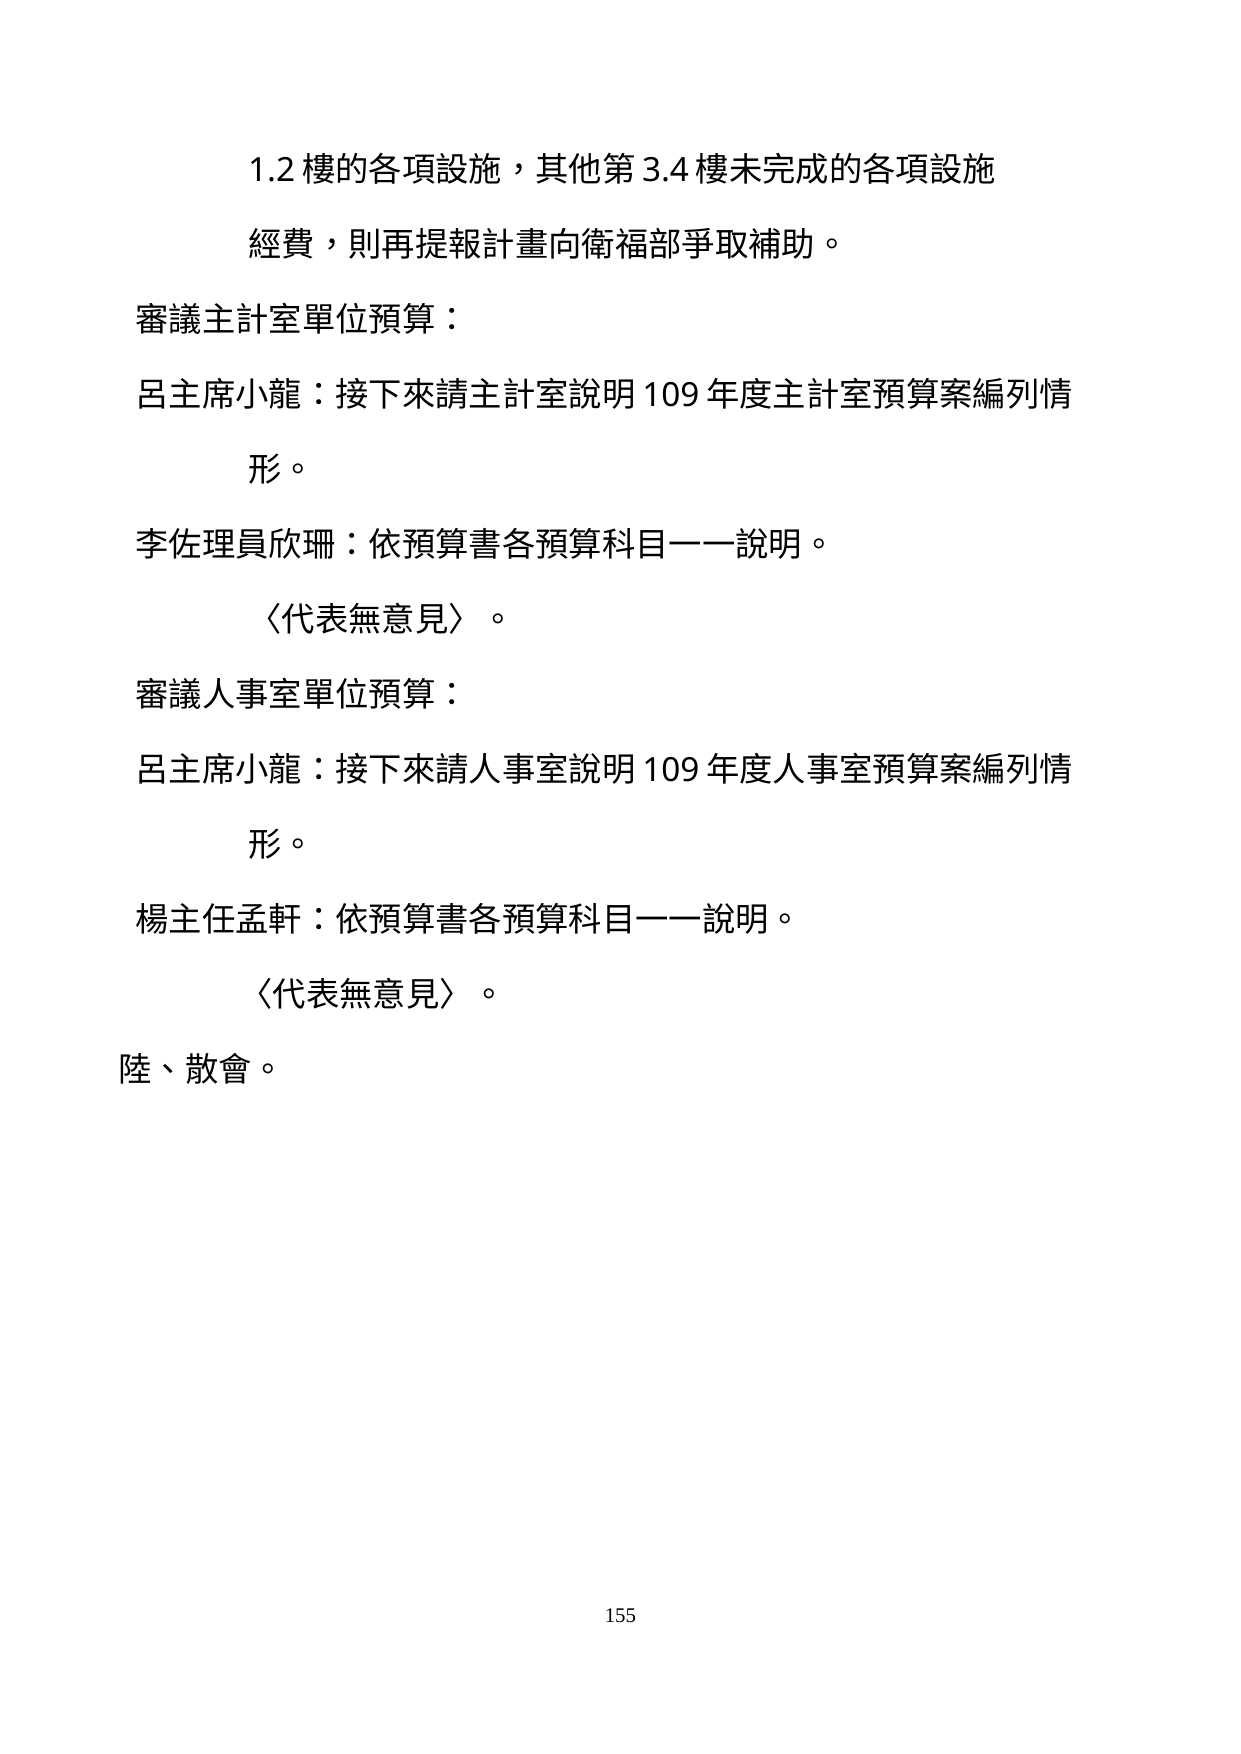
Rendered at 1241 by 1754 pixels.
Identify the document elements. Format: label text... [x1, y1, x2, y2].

text 楊主任孟軒：依預算書各預算科目一一說明。 [118, 879, 1122, 954]
text 呂主席小龍：接下來請主計室說明109年度主計室預算案編列情 [118, 354, 1122, 429]
text 審議人事室單位預算： [118, 654, 1122, 729]
text 〈代表無意見〉。 [118, 579, 1122, 654]
text 1.2樓的各項設施，其他第3.4樓未完成的各項設施 [118, 129, 1122, 204]
text 審議主計室單位預算： [118, 279, 1122, 354]
text 李佐理員欣珊：依預算書各預算科目一一說明。 [118, 504, 1122, 579]
text 經費，則再提報計畫向衛福部爭取補助。 [118, 204, 1122, 279]
text 呂主席小龍：接下來請人事室說明109年度人事室預算案編列情 [118, 729, 1122, 804]
text 形。 [118, 429, 1122, 504]
text 形。 [118, 804, 1122, 879]
text 〈代表無意見〉。 [118, 954, 1122, 1029]
text 陸、散會。 [118, 1029, 1122, 1104]
